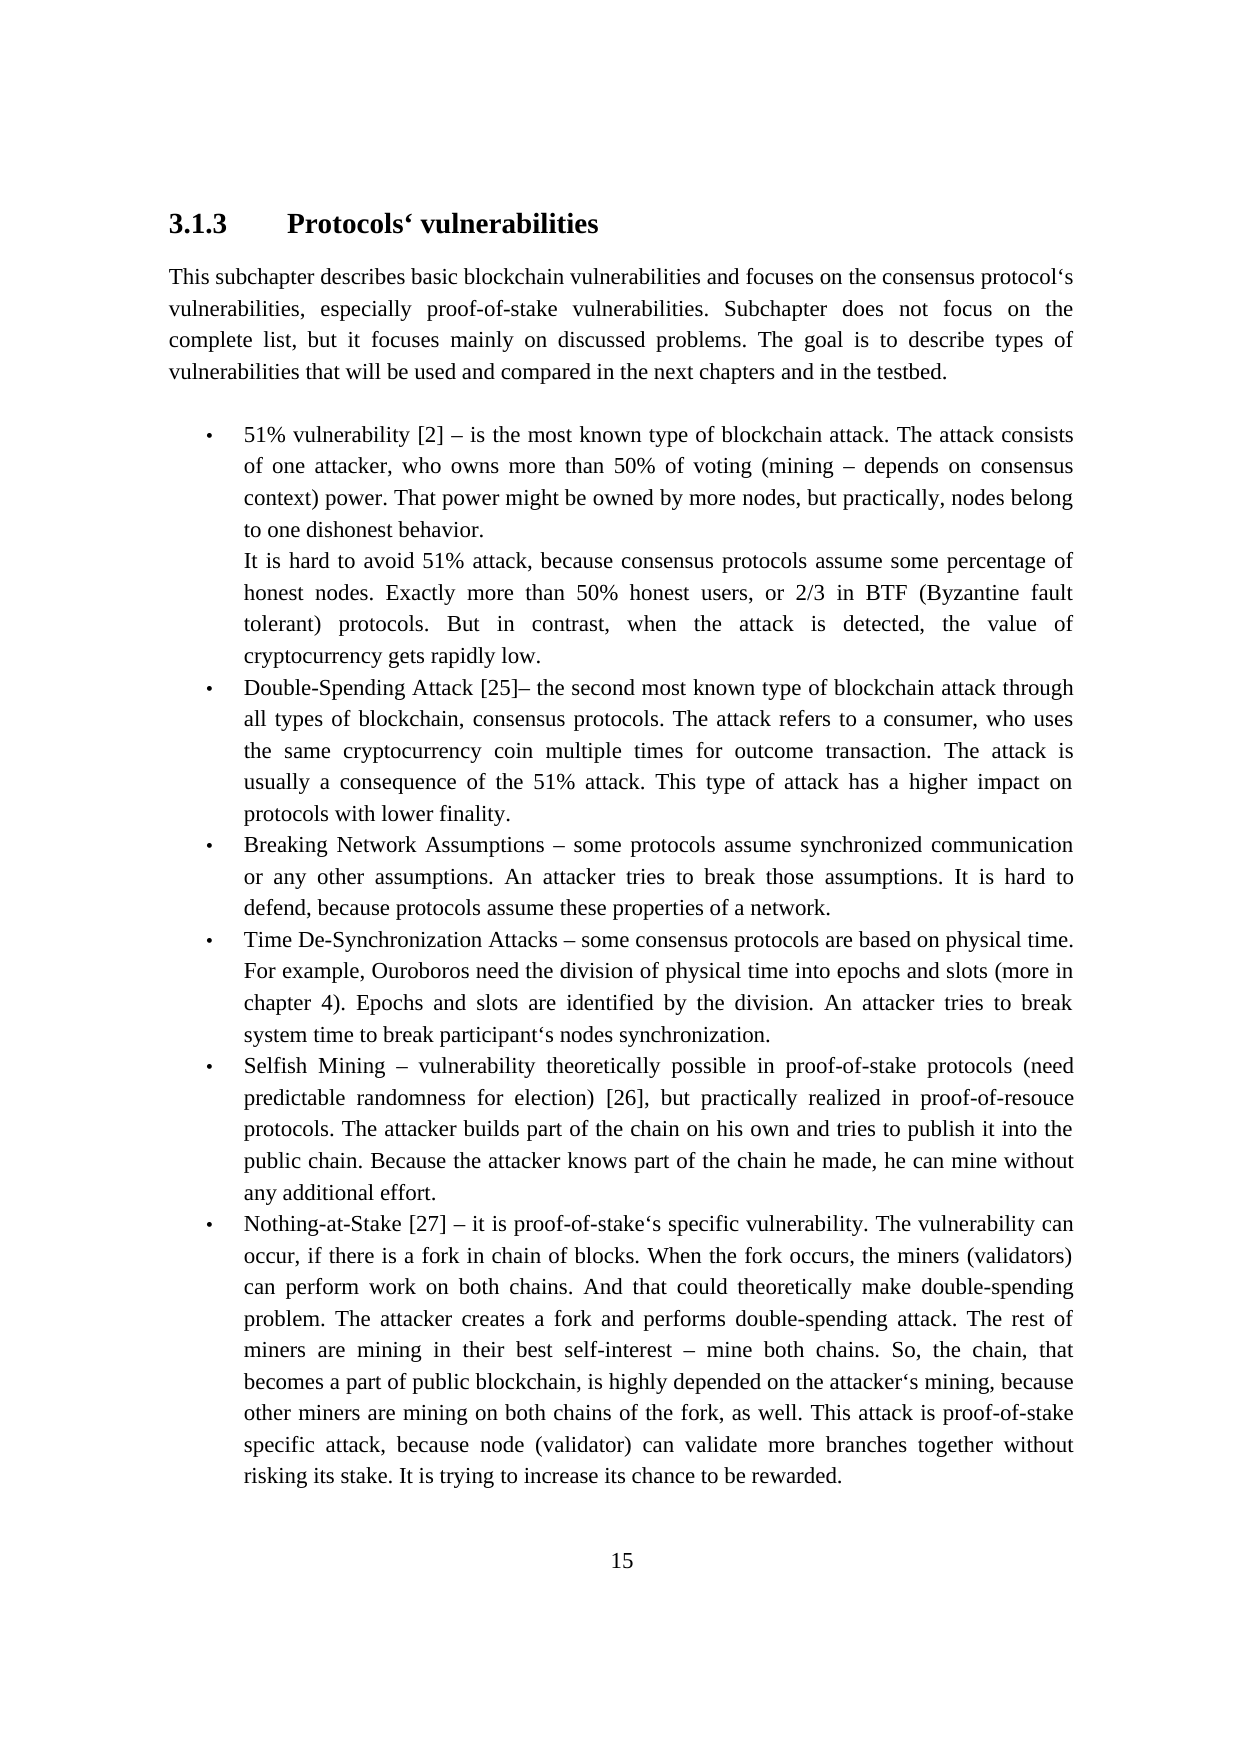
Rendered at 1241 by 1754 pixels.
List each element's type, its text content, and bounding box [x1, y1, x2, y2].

list Nothing-at-Stake [27] – it is proof-of-stake‘s specific vulnerability. The vulnerability can occur, if there is a fork in chain of blocks. When the fork occurs, the miners (validators) can perform work on both chains. And that could theoretically make double-spending problem. The attacker creates a fork and performs double-spending attack. The rest of miners are mining in their best self-interest – mine both chains. So, the chain, that becomes a part of public blockchain, is highly depended on the attacker‘s mining, because other miners are mining on both chains of the fork, as well. This attack is proof-of-stake specific attack, because node (validator) can validate more branches together without risking its stake. It is trying to increase its chance to be rewarded. [206, 1210, 1075, 1489]
list It is hard to avoid 51% attack, because consensus protocols assume some percentage of honest nodes. Exactly more than 50% honest users, or 2/3 in BTF (Byzantine fault tolerant) protocols. But in contrast, when the attack is detected, the value of cryptocurrency gets rapidly low. [206, 547, 1075, 668]
list Double-Spending Attack [25]– the second most known type of blockchain attack through all types of blockchain, consensus protocols. The attack refers to a consumer, who uses the same cryptocurrency coin multiple times for outcome transaction. The attack is usually a consequence of the 51% attack. This type of attack has a higher impact on protocols with lower finality. [206, 673, 1075, 826]
subtitle Protocols‘ vulnerabilities [169, 207, 1075, 240]
text This subchapter describes basic blockchain vulnerabilities and focuses on the consensus protocol‘s vulnerabilities, especially proof-of-stake vulnerabilities. Subchapter does not focus on the complete list, but it focuses mainly on discussed problems. The goal is to describe types of vulnerabilities that will be used and compared in the next chapters and in the testbed. [169, 263, 1075, 384]
list Time De-Synchronization Attacks – some consensus protocols are based on physical time. For example, Ouroboros need the division of physical time into epochs and slots (more in chapter 4). Epochs and slots are identified by the division. An attacker tries to break system time to break participant‘s nodes synchronization. [206, 926, 1075, 1047]
list Selfish Mining – vulnerability theoretically possible in proof-of-stake protocols (need predictable randomness for election) [26], but practically realized in proof-of-resouce protocols. The attacker builds part of the chain on his own and tries to publish it into the public chain. Because the attacker knows part of the chain he made, he can mine without any additional effort. [206, 1052, 1075, 1205]
list Breaking Network Assumptions – some protocols assume synchronized communication or any other assumptions. An attacker tries to break those assumptions. It is hard to defend, because protocols assume these properties of a network. [206, 831, 1075, 921]
list 51% vulnerability [2] – is the most known type of blockchain attack. The attack consists of one attacker, who owns more than 50% of voting (mining – depends on consensus context) power. That power might be owned by more nodes, but practically, nodes belong to one dishonest behavior. [206, 421, 1075, 542]
